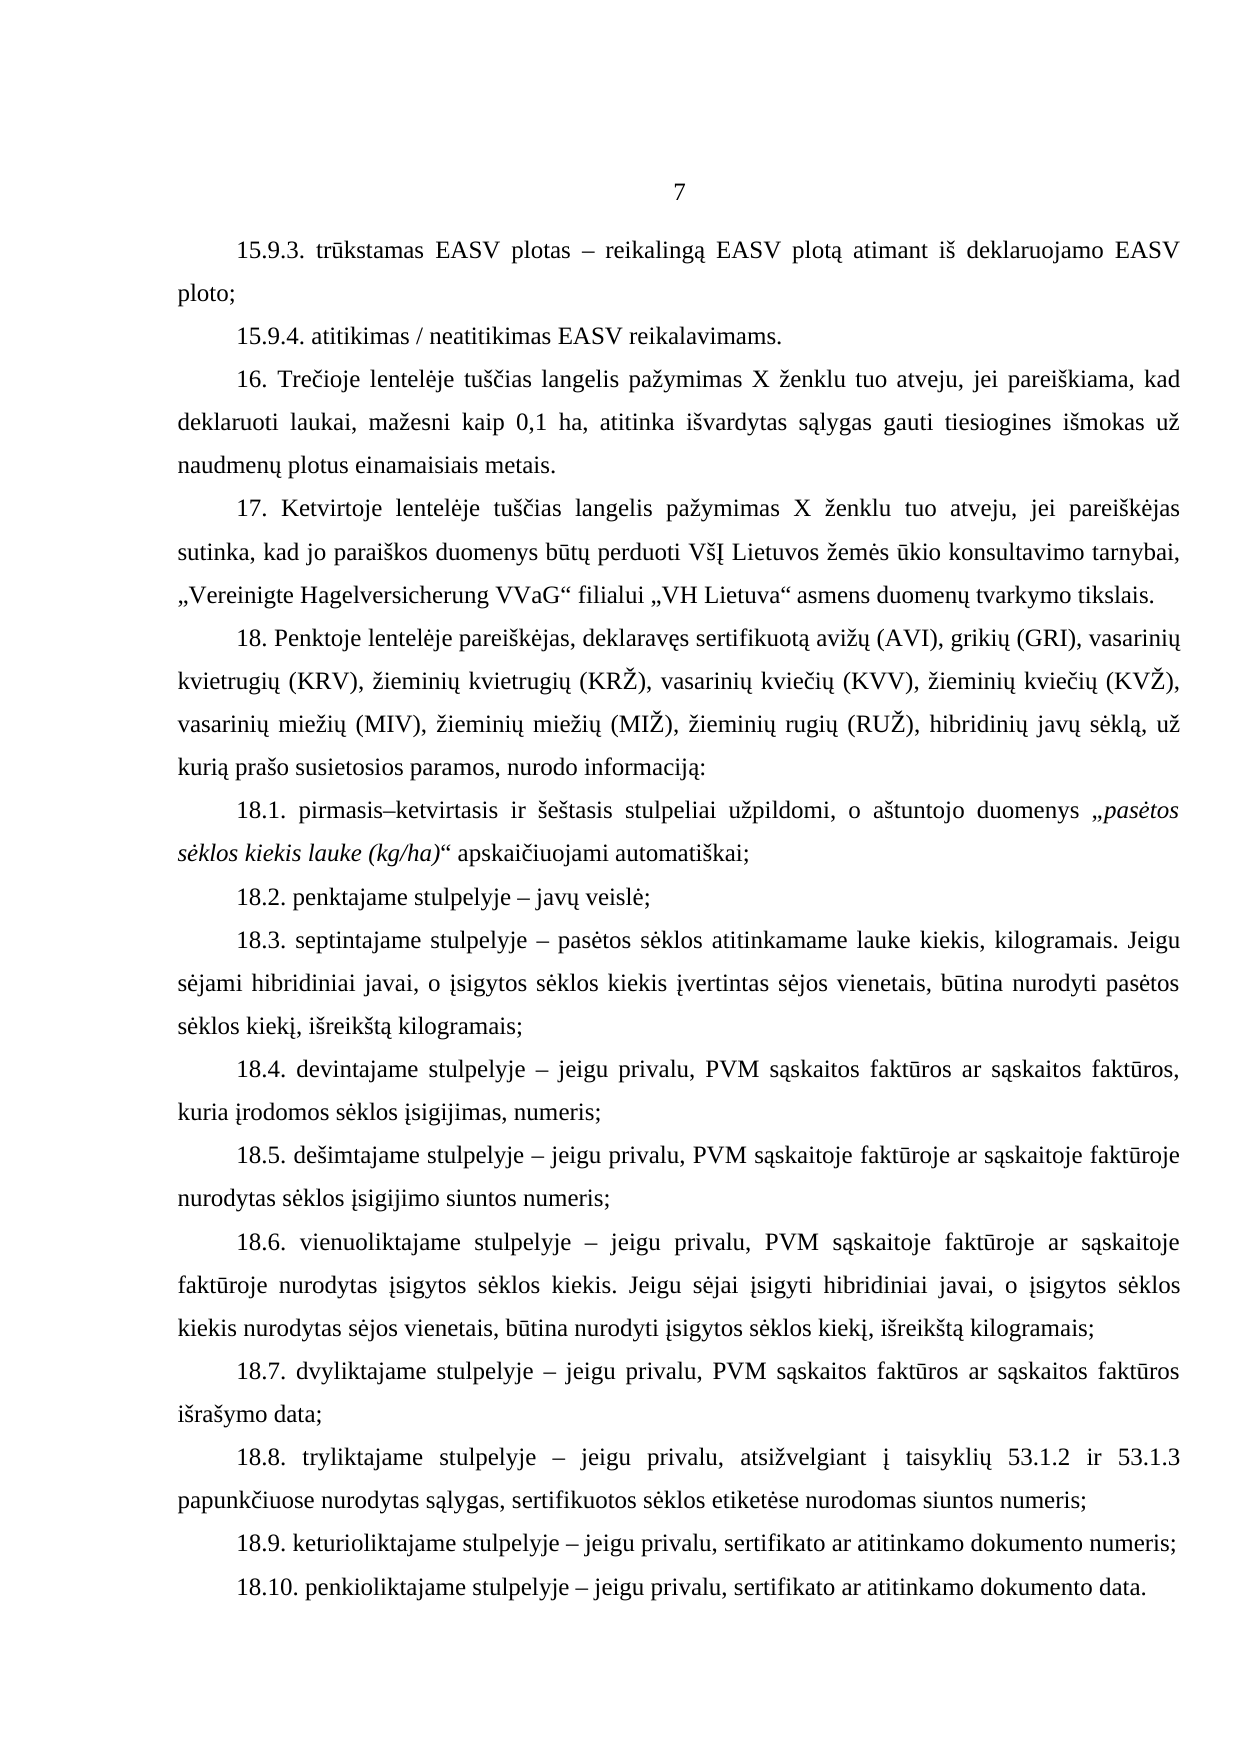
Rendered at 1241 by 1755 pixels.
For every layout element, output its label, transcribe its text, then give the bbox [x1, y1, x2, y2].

text 17. Ketvirtoje lentelėje tuščias langelis pažymimas X ženklu tuo atveju, jei pareiškėjas sutinka, kad jo paraiškos duomenys būtų perduoti VšĮ Lietuvos žemės ūkio konsultavimo tarnybai, „Vereinigte Hagelversicherung VVaG“ filialui „VH Lietuva“ asmens duomenų tvarkymo tikslais. [177, 493, 1181, 608]
text 18.3. septintajame stulpelyje – pasėtos sėklos atitinkamame lauke kiekis, kilogramais. Jeigu sėjami hibridiniai javai, o įsigytos sėklos kiekis įvertintas sėjos vienetais, būtina nurodyti pasėtos sėklos kiekį, išreikštą kilogramais; [177, 925, 1181, 1040]
text 18.7. dvyliktajame stulpelyje – jeigu privalu, PVM sąskaitos faktūros ar sąskaitos faktūros išrašymo data; [177, 1356, 1181, 1428]
text 18.8. tryliktajame stulpelyje – jeigu privalu, atsižvelgiant į taisyklių 53.1.2 ir 53.1.3 papunkčiuose nurodytas sąlygas, sertifikuotos sėklos etiketėse nurodomas siuntos numeris; [177, 1442, 1181, 1514]
text 18.4. devintajame stulpelyje – jeigu privalu, PVM sąskaitos faktūros ar sąskaitos faktūros, kuria įrodomos sėklos įsigijimas, numeris; [177, 1054, 1181, 1126]
text 18.6. vienuoliktajame stulpelyje – jeigu privalu, PVM sąskaitoje faktūroje ar sąskaitoje faktūroje nurodytas įsigytos sėklos kiekis. Jeigu sėjai įsigyti hibridiniai javai, o įsigytos sėklos kiekis nurodytas sėjos vienetais, būtina nurodyti įsigytos sėklos kiekį, išreikštą kilogramais; [177, 1227, 1181, 1342]
text 15.9.3. trūkstamas EASV plotas – reikalingą EASV plotą atimant iš deklaruojamo EASV ploto; [177, 235, 1181, 307]
text 18. Penktoje lentelėje pareiškėjas, deklaravęs sertifikuotą avižų (AVI), grikių (GRI), vasarinių kvietrugių (KRV), žieminių kvietrugių (KRŽ), vasarinių kviečių (KVV), žieminių kviečių (KVŽ), vasarinių miežių (MIV), žieminių miežių (MIŽ), žieminių rugių (RUŽ), hibridinių javų sėklą, už kurią prašo susietosios paramos, nurodo informaciją: [177, 623, 1181, 781]
text 18.1. pirmasis–ketvirtasis ir šeštasis stulpeliai užpildomi, o aštuntojo duomenys „pasėtos sėklos kiekis lauke (kg/ha)“ apskaičiuojami automatiškai; [177, 795, 1181, 867]
text 16. Trečioje lentelėje tuščias langelis pažymimas X ženklu tuo atveju, jei pareiškiama, kad deklaruoti laukai, mažesni kaip 0,1 ha, atitinka išvardytas sąlygas gauti tiesiogines išmokas už naudmenų plotus einamaisiais metais. [177, 364, 1181, 479]
text 18.5. dešimtajame stulpelyje – jeigu privalu, PVM sąskaitoje faktūroje ar sąskaitoje faktūroje nurodytas sėklos įsigijimo siuntos numeris; [177, 1140, 1181, 1212]
text 18.10. penkioliktajame stulpelyje – jeigu privalu, sertifikato ar atitinkamo dokumento data. [177, 1572, 1181, 1600]
text 18.2. penktajame stulpelyje – javų veislė; [177, 882, 1181, 910]
text 15.9.4. atitikimas / neatitikimas EASV reikalavimams. [177, 321, 1181, 350]
text 18.9. keturioliktajame stulpelyje – jeigu privalu, sertifikato ar atitinkamo dokumento numeris; [177, 1528, 1181, 1557]
